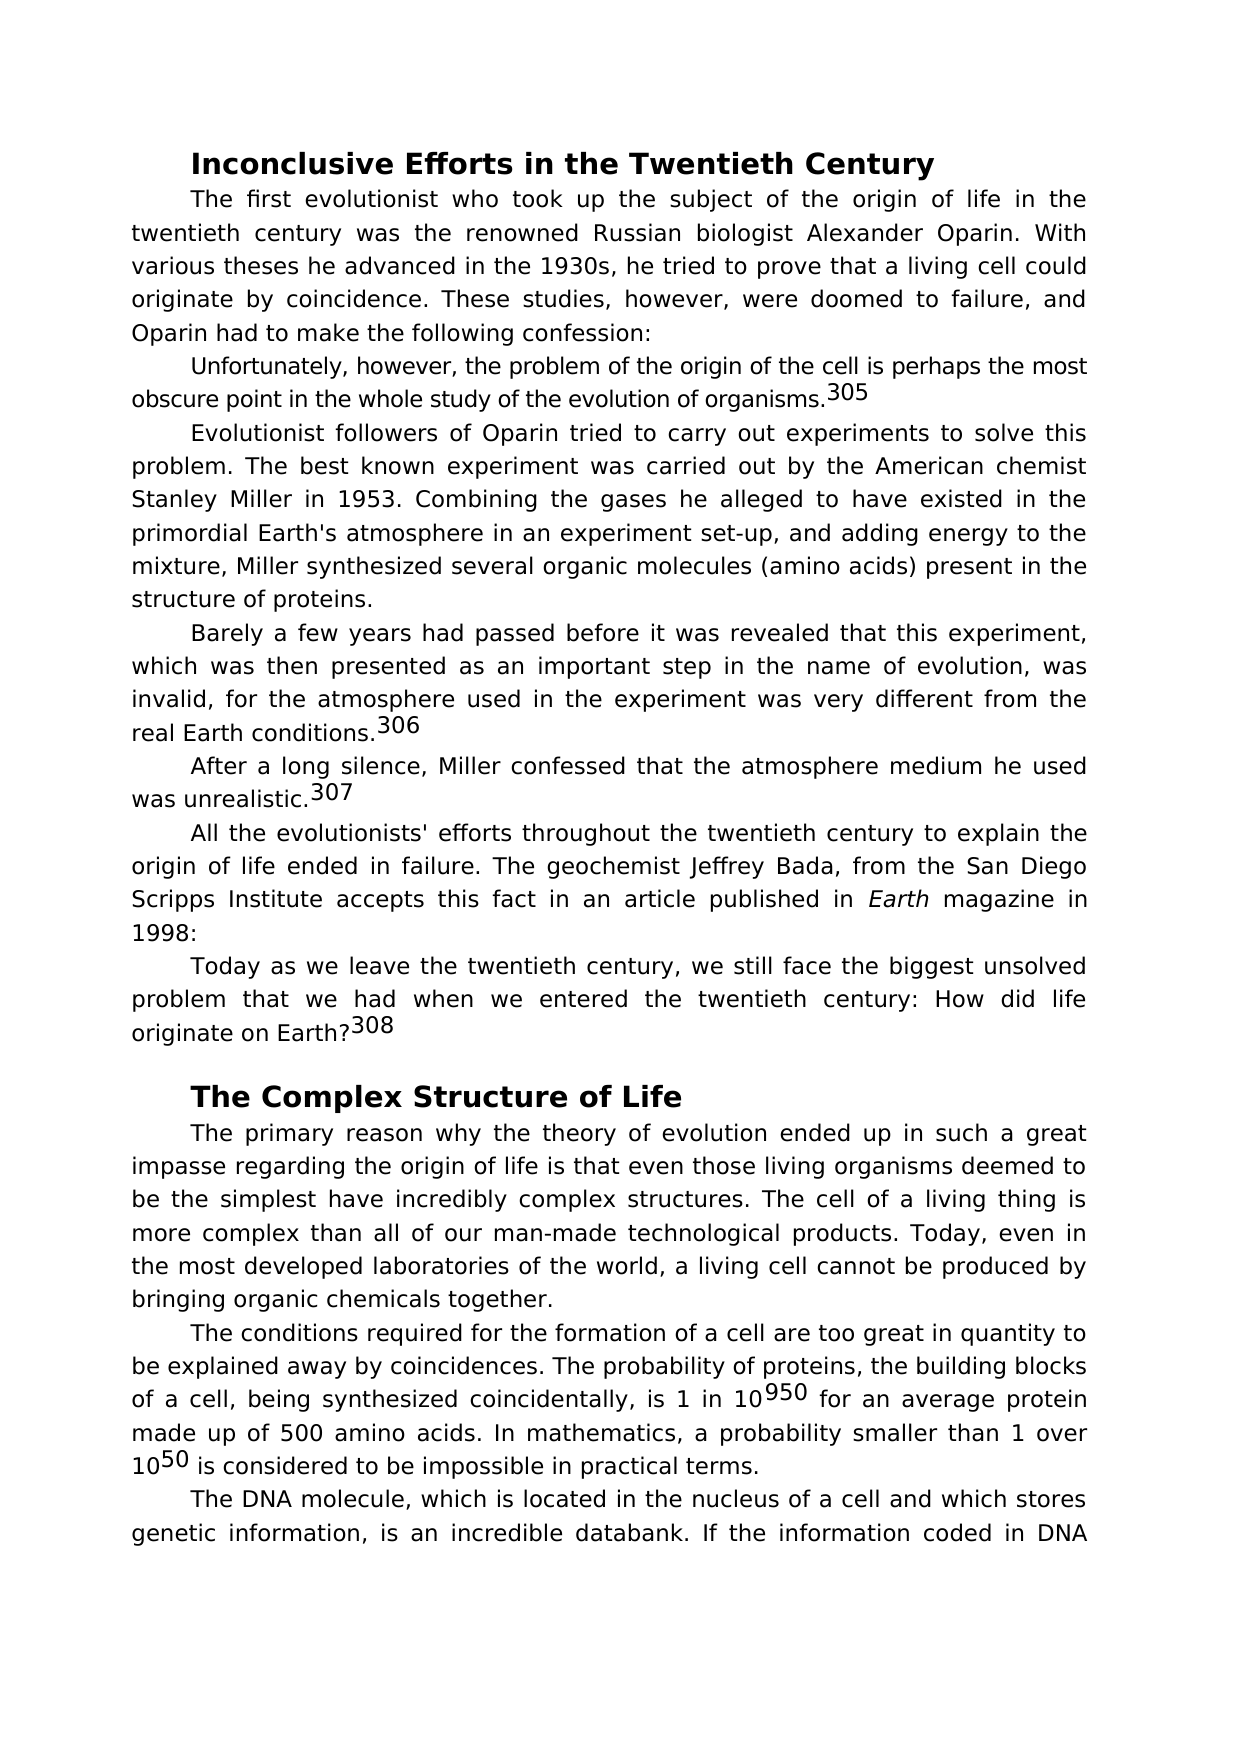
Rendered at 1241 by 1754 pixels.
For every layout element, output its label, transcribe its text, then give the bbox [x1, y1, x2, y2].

text Barely a few years had passed before it was revealed that this experiment, which was then presented as an important step in the name of evolution, was invalid, for the atmosphere used in the experiment was very different from the real Earth conditions.306 [131, 614, 1088, 748]
text Evolutionist followers of Oparin tried to carry out experiments to solve this problem. The best known experiment was carried out by the American chemist Stanley Miller in 1953. Combining the gases he alleged to have existed in the primordial Earth's atmosphere in an experiment set-up, and adding energy to the mixture, Miller synthesized several organic molecules (amino acids) present in the structure of proteins. [131, 414, 1088, 614]
text After a long silence, Miller confessed that the atmosphere medium he used was unrealistic.307 [131, 748, 1088, 814]
text The conditions required for the formation of a cell are too great in quantity to be explained away by coincidences. The probability of proteins, the building blocks of a cell, being synthesized coincidentally, is 1 in 10950 for an average protein made up of 500 amino acids. In mathematics, a probability smaller than 1 over 1050 is considered to be impossible in practical terms. [131, 1314, 1088, 1481]
text The primary reason why the theory of evolution ended up in such a great impasse regarding the origin of life is that even those living organisms deemed to be the simplest have incredibly complex structures. The cell of a living thing is more complex than all of our man-made technological products. Today, even in the most developed laboratories of the world, a living cell cannot be produced by bringing organic chemicals together. [131, 1114, 1088, 1314]
text Unfortunately, however, the problem of the origin of the cell is perhaps the most obscure point in the whole study of the evolution of organisms.305 [131, 348, 1088, 414]
text The Complex Structure of Life [131, 1081, 1088, 1114]
text The DNA molecule, which is located in the nucleus of a cell and which stores genetic information, is an incredible databank. If the information coded in DNA [131, 1481, 1088, 1548]
text Inconclusive Efforts in the Twentieth Century [131, 148, 1088, 181]
text Today as we leave the twentieth century, we still face the biggest unsolved problem that we had when we entered the twentieth century: How did life originate on Earth?308 [131, 948, 1088, 1048]
text The first evolutionist who took up the subject of the origin of life in the twentieth century was the renowned Russian biologist Alexander Oparin. With various theses he advanced in the 1930s, he tried to prove that a living cell could originate by coincidence. These studies, however, were doomed to failure, and Oparin had to make the following confession: [131, 181, 1088, 348]
text All the evolutionists' efforts throughout the twentieth century to explain the origin of life ended in failure. The geochemist Jeffrey Bada, from the San Diego Scripps Institute accepts this fact in an article published in Earth magazine in 1998: [131, 814, 1088, 948]
